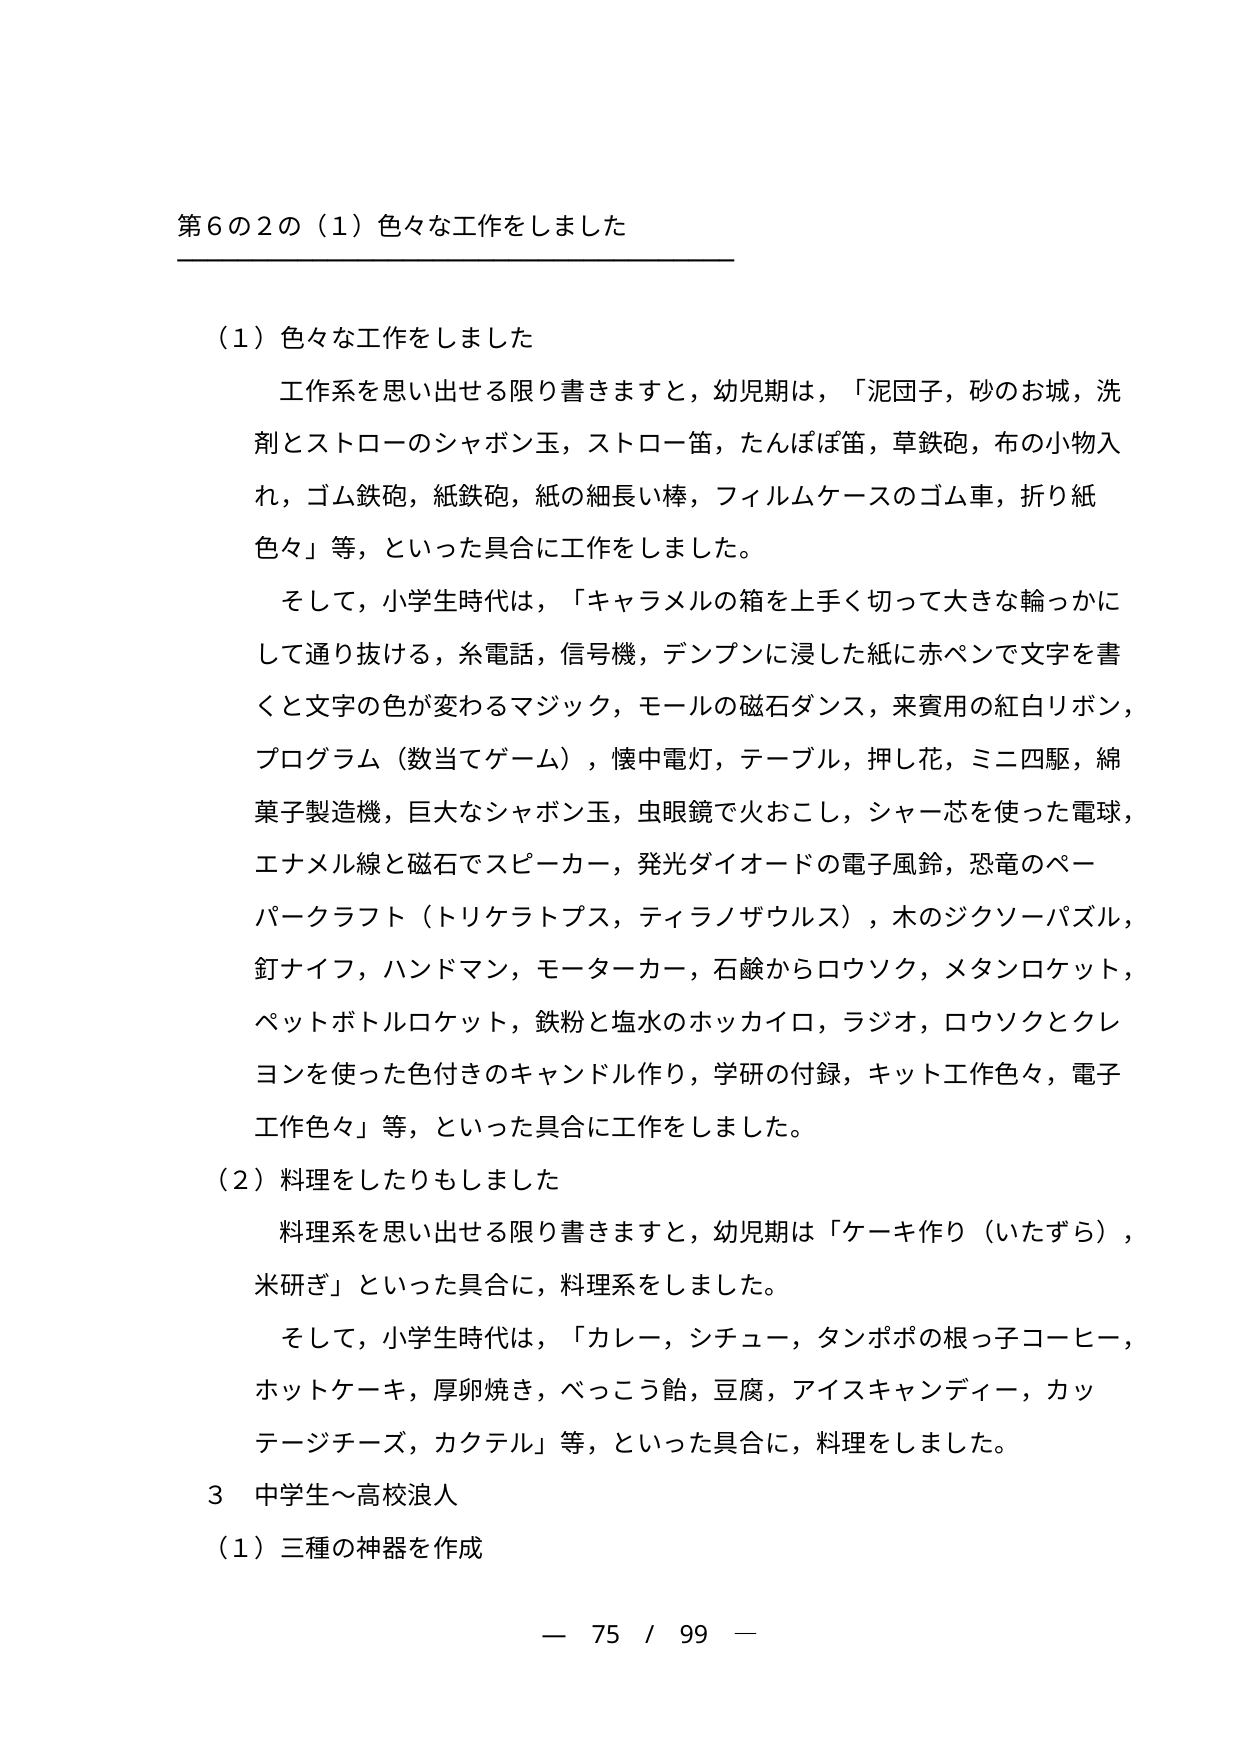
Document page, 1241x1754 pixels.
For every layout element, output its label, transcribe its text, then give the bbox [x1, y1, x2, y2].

text 工作系を思い出せる限り書きますと，幼児期は，「泥団子，砂のお城，洗剤とストローのシャボン玉，ストロー笛，たんぽぽ笛，草鉄砲，布の小物入れ，ゴム鉄砲，紙鉄砲，紙の細長い棒，フィルムケースのゴム車，折り紙色々」等，といった具合に工作をしました。 [243, 363, 1122, 573]
subtitle 中学生〜高校浪人 [199, 1468, 1122, 1520]
text そして，小学生時代は，「キャラメルの箱を上手く切って大きな輪っかにして通り抜ける，糸電話，信号機，デンプンに浸した紙に赤ペンで文字を書くと文字の色が変わるマジック，モールの磁石ダンス，来賓用の紅白リボン，プログラム（数当てゲーム），懐中電灯，テーブル，押し花，ミニ四駆，綿菓子製造機，巨大なシャボン玉，虫眼鏡で火おこし，シャー芯を使った電球，エナメル線と磁石でスピーカー，発光ダイオードの電子風鈴，恐竜のペーパークラフト（トリケラトプス，ティラノザウルス），木のジクソーパズル，釘ナイフ，ハンドマン，モーターカー，石鹸からロウソク，メタンロケット，ペットボトルロケット，鉄粉と塩水のホッカイロ，ラジオ，ロウソクとクレヨンを使った色付きのキャンドル作り，学研の付録，キット工作色々，電子工作色々」等，といった具合に工作をしました。 [243, 573, 1122, 1152]
text 料理系を思い出せる限り書きますと，幼児期は「ケーキ作り（いたずら），米研ぎ」といった具合に，料理系をしました。 [243, 1205, 1122, 1310]
text そして，小学生時代は，「カレー，シチュー，タンポポの根っ子コーヒー，ホットケーキ，厚卵焼き，べっこう飴，豆腐，アイスキャンディー，カッテージチーズ，カクテル」等，といった具合に，料理をしました。 [243, 1310, 1122, 1468]
subtitle 三種の神器を作成 [199, 1520, 1122, 1573]
subtitle 色々な工作をしました [199, 310, 1122, 363]
subtitle 料理をしたりもしました [199, 1152, 1122, 1205]
